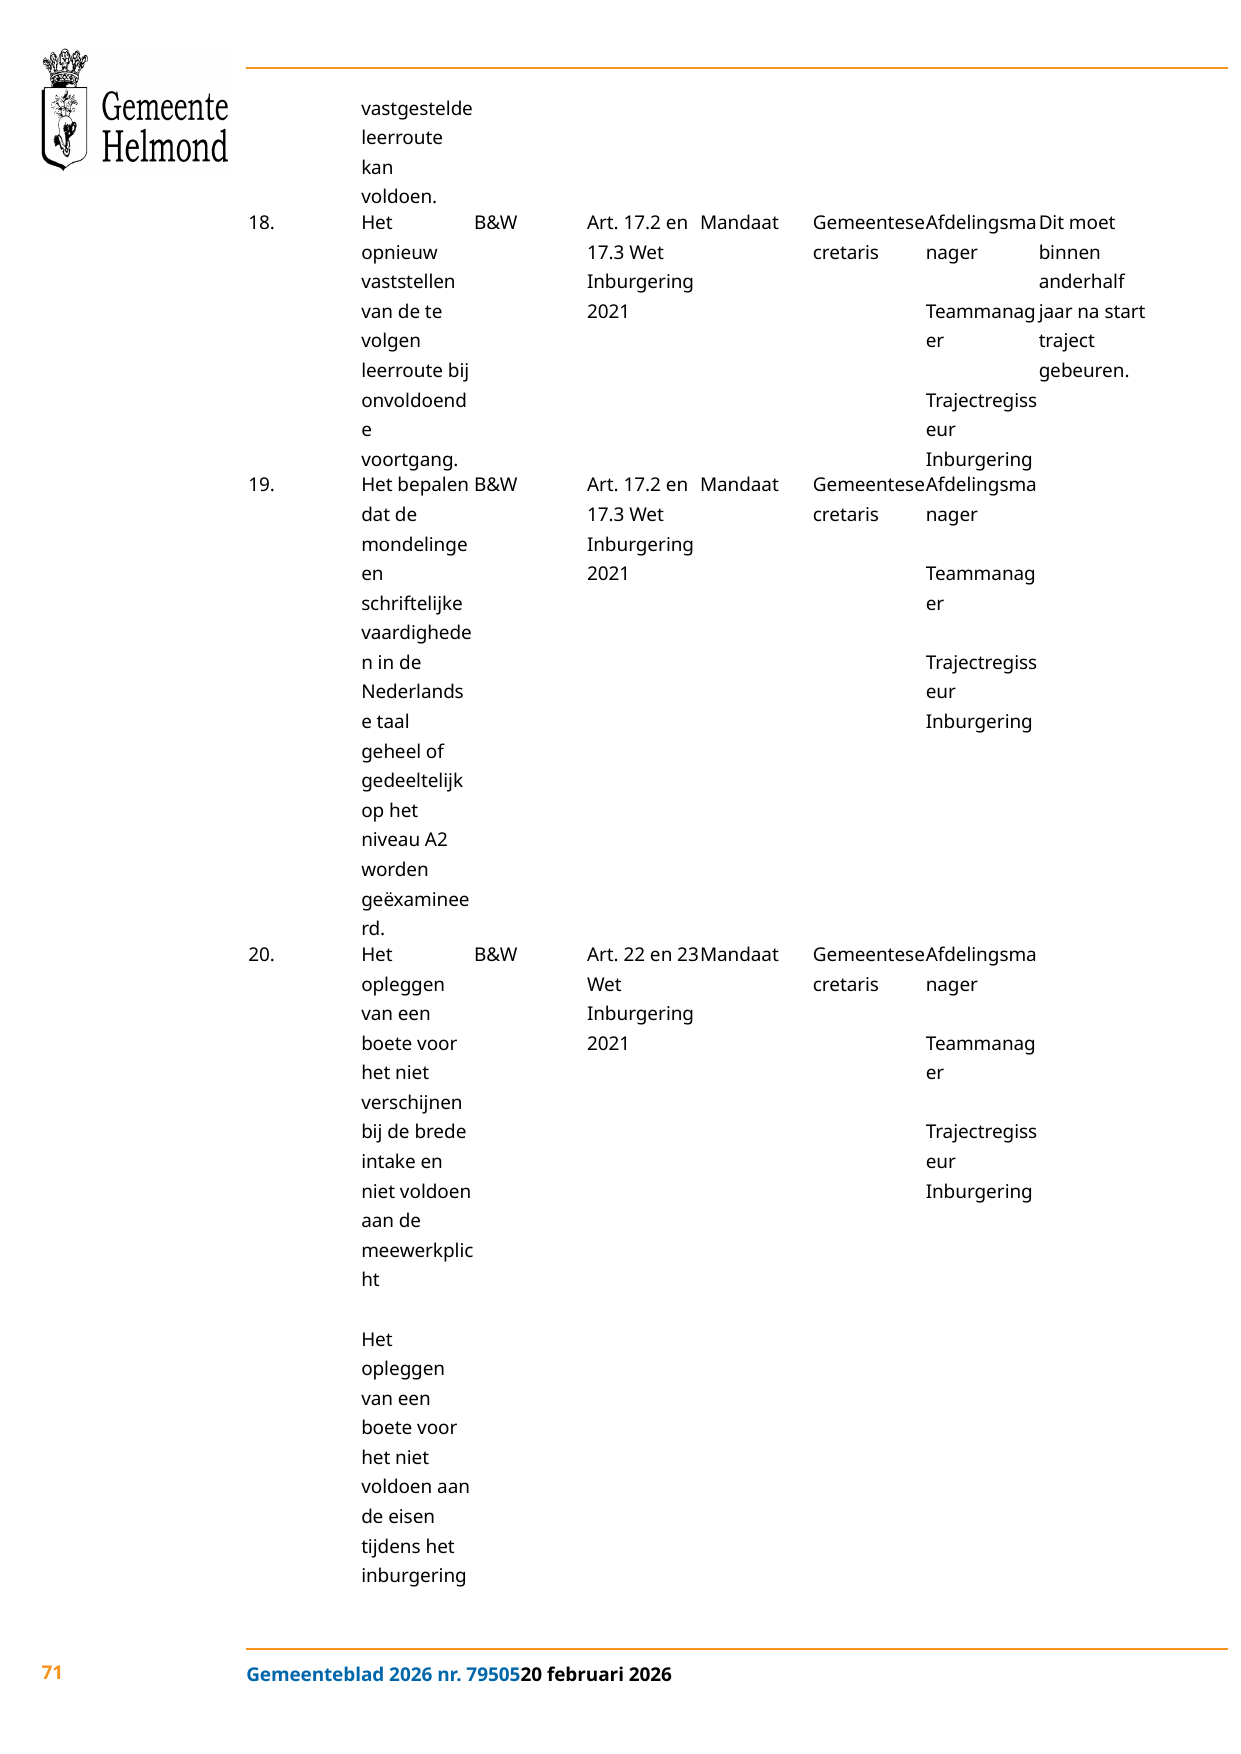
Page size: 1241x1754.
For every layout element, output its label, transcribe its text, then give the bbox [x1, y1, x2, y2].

table_cell Afdelingsmanager Teammanager Trajectregisseur Inburgering [926, 941, 1038, 1588]
table_cell Art. 17.2 en 17.3 Wet Inburgering 2021 [587, 209, 700, 472]
table_cell Mandaat [700, 209, 813, 472]
table_cell B&W [474, 941, 587, 1588]
table_cell 19. [248, 472, 361, 941]
table_cell Het opnieuw vaststellen van de te volgen leerroute bij onvoldoende voortgang. [361, 209, 474, 472]
table_cell Dit moet binnen anderhalf jaar na start traject gebeuren. [1039, 209, 1152, 472]
table_cell 20. [248, 941, 361, 1588]
table_cell Gemeentesecretaris [813, 209, 926, 472]
table_cell vastgestelde leerroute kan voldoen. [361, 95, 474, 209]
table_cell B&W [474, 209, 587, 472]
table_cell Afdelingsmanager Teammanager Trajectregisseur Inburgering [926, 472, 1038, 941]
table_cell [1039, 472, 1152, 941]
table_cell Art. 22 en 23 Wet Inburgering 2021 [587, 941, 700, 1588]
table_cell [813, 95, 926, 209]
table_cell Mandaat [700, 941, 813, 1588]
table_cell Gemeentesecretaris [813, 941, 926, 1588]
table_cell Art. 17.2 en 17.3 Wet Inburgering 2021 [587, 472, 700, 941]
table_cell [474, 95, 587, 209]
picture [41, 47, 231, 172]
table_cell Het opleggen van een boete voor het niet verschijnen bij de brede intake en niet voldoen aan de meewerkplicht Het opleggen van een boete voor het niet voldoen aan de eisen tijdens het inburgering [361, 941, 474, 1588]
table_cell Mandaat [700, 472, 813, 941]
table_cell Afdelingsmanager Teammanager Trajectregisseur Inburgering [926, 209, 1038, 472]
table_cell Het bepalen dat de mondelinge en schriftelijke vaardigheden in de Nederlandse taal geheel of gedeeltelijk op het niveau A2 worden geëxamineerd. [361, 472, 474, 941]
table_cell [587, 95, 700, 209]
table_cell [248, 95, 361, 209]
table_cell B&W [474, 472, 587, 941]
table_cell [1039, 941, 1152, 1588]
table_cell 18. [248, 209, 361, 472]
table_cell Gemeentesecretaris [813, 472, 926, 941]
table_cell [1039, 95, 1152, 209]
table_cell [926, 95, 1038, 209]
table_cell [700, 95, 813, 209]
